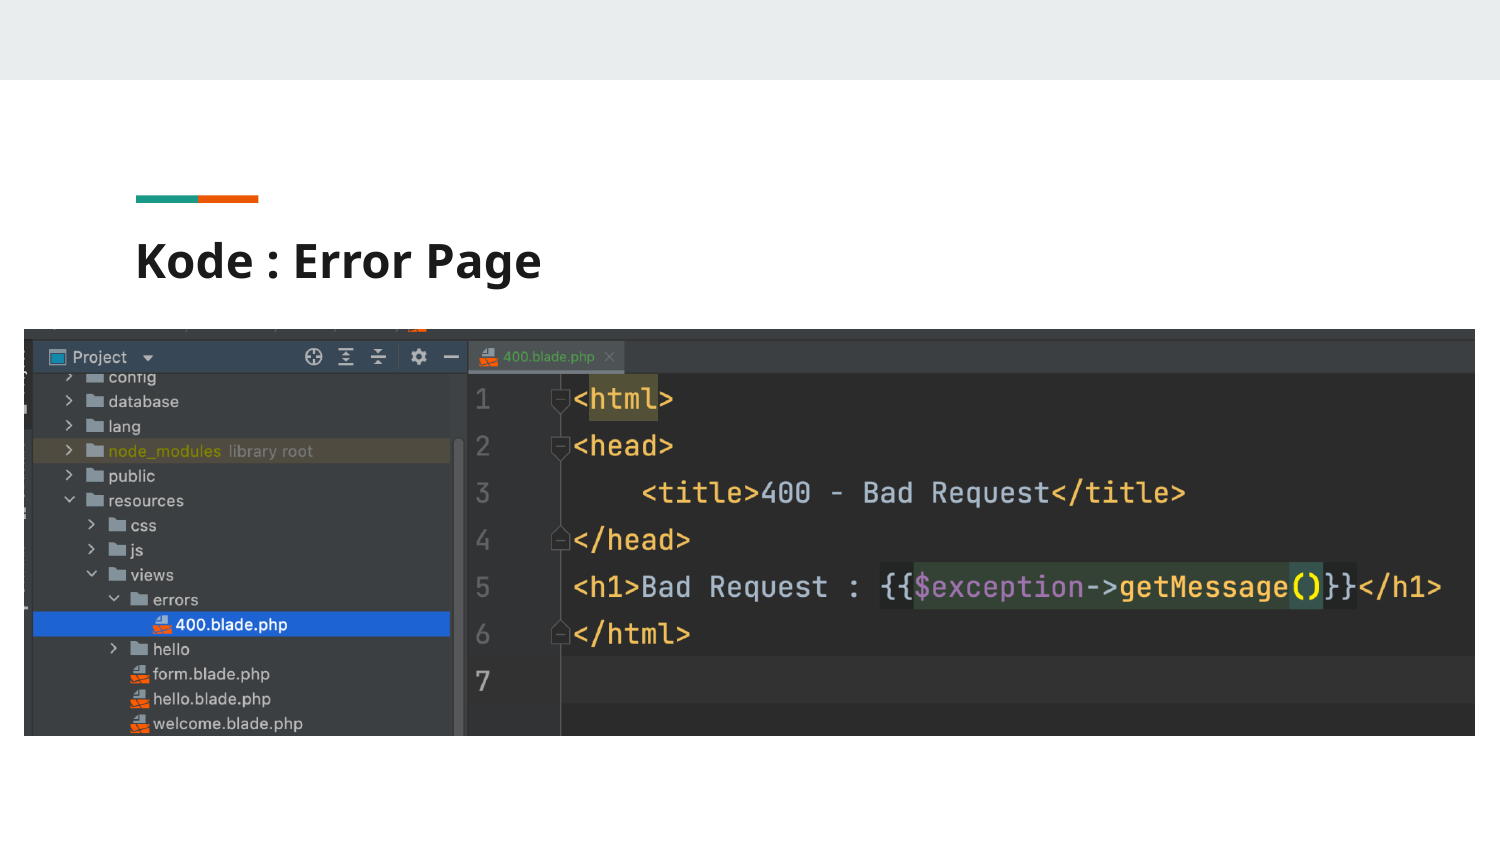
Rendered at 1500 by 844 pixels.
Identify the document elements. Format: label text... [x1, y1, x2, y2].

title Kode : Error Page [119, 216, 1381, 305]
picture [24, 329, 1475, 736]
